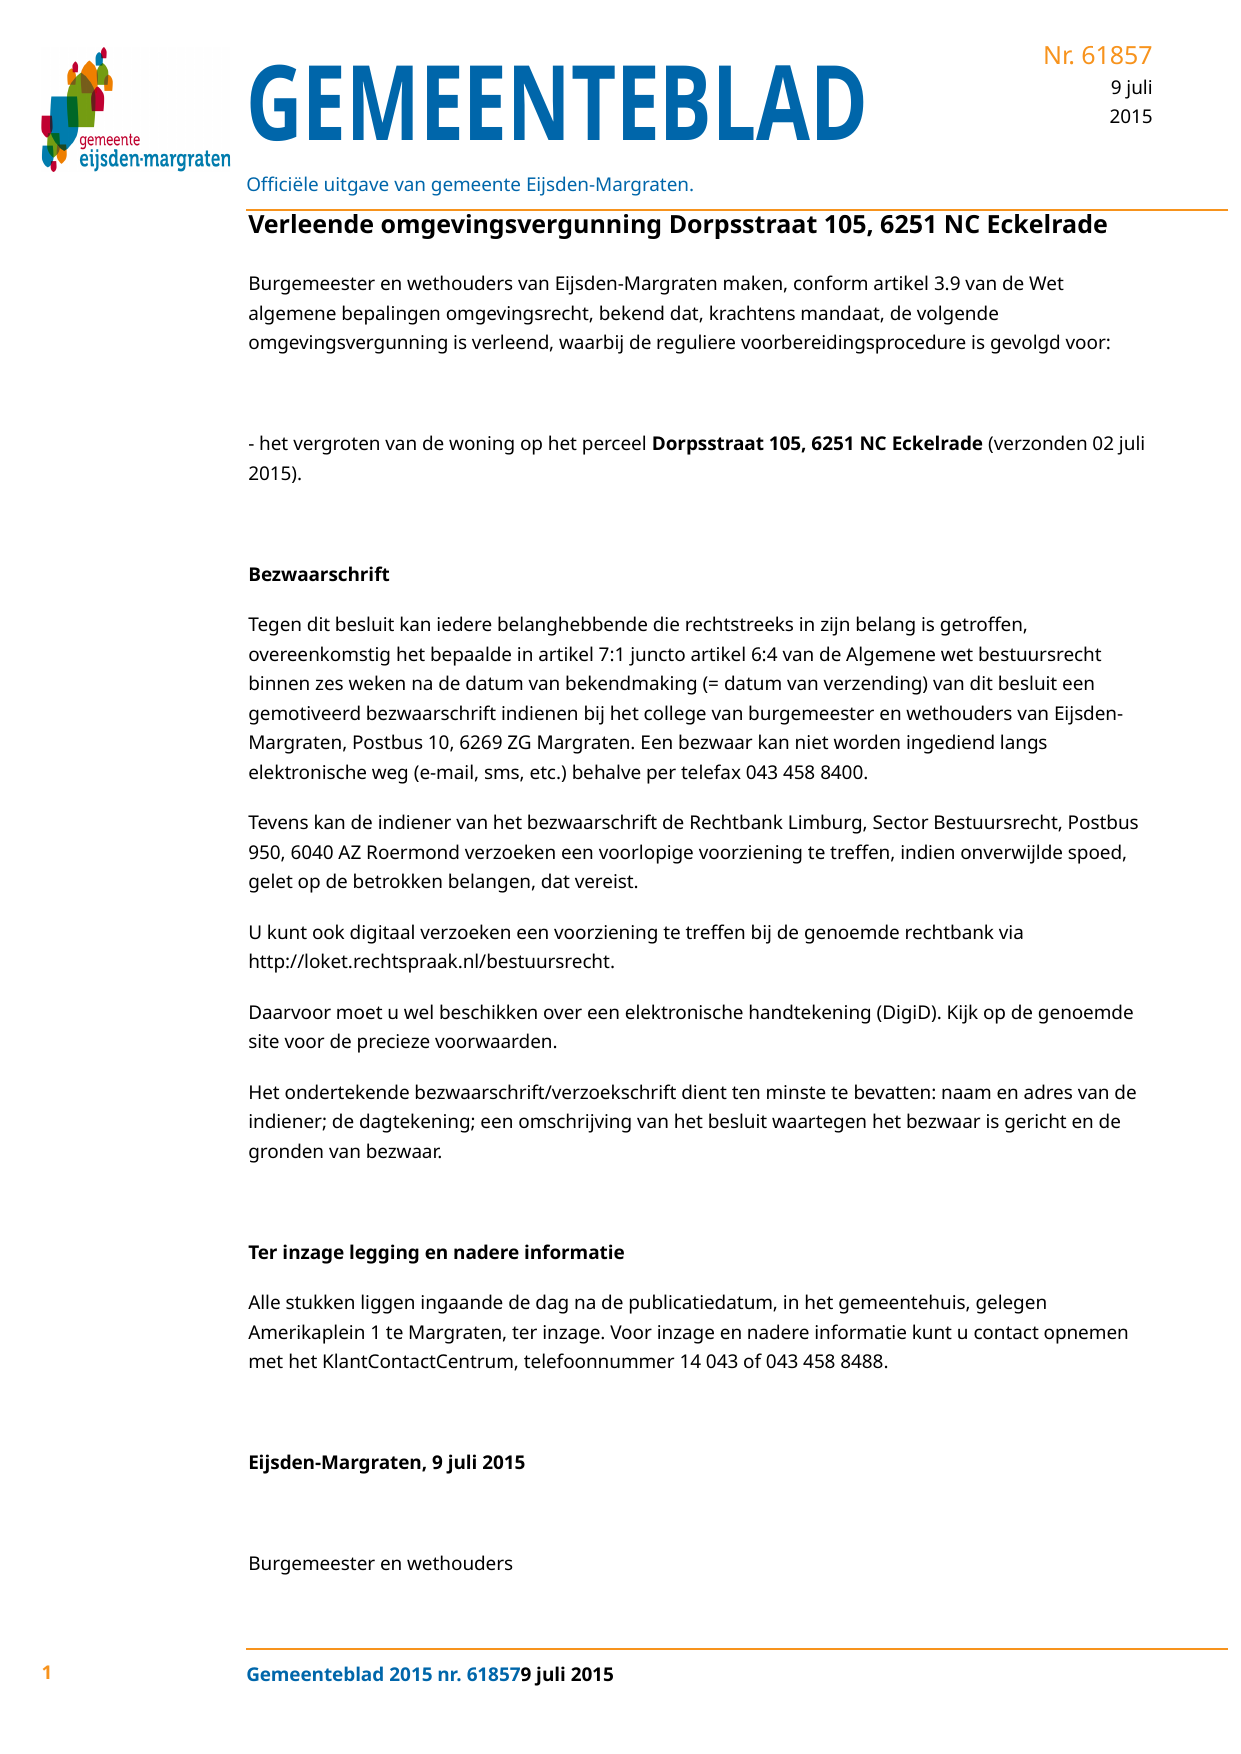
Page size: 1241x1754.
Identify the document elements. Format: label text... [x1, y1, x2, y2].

text Daarvoor moet u wel beschikken over een elektronische handtekening (DigiD). Kijk op de genoemde site voor de precieze voorwaarden. [248, 999, 1152, 1054]
text Burgemeester en wethouders van Eijsden-Margraten maken, conform artikel 3.9 van de Wet algemene bepalingen omgevingsrecht, bekend dat, krachtens mandaat, de volgende omgevingsvergunning is verleend, waarbij de reguliere voorbereidingsprocedure is gevolgd voor: [248, 270, 1152, 355]
text Verleende omgevingsvergunning Dorpsstraat 105, 6251 NC Eckelrade [248, 211, 1152, 241]
text Eijsden-Margraten, 9 juli 2015 [248, 1449, 1152, 1475]
text Het ondertekende bezwaarschrift/verzoekschrift dient ten minste te bevatten: naam en adres van de indiener; de dagtekening; een omschrijving van het besluit waartegen het bezwaar is gericht en de gronden van bezwaar. [248, 1079, 1152, 1164]
text Tevens kan de indiener van het bezwaarschrift de Rechtbank Limburg, Sector Bestuursrecht, Postbus 950, 6040 AZ Roermond verzoeken een voorlopige voorziening te treffen, indien onverwijlde spoed, gelet op de betrokken belangen, dat vereist. [248, 809, 1152, 894]
text Bezwaarschrift [248, 561, 1152, 586]
text - het vergroten van de woning op het perceel Dorpsstraat 105, 6251 NC Eckelrade (verzonden 02 juli 2015). [248, 430, 1152, 486]
picture [41, 47, 231, 172]
text Alle stukken liggen ingaande de dag na de publicatiedatum, in het gemeentehuis, gelegen Amerikaplein 1 te Margraten, ter inzage. Voor inzage en nadere informatie kunt u contact opnemen met het KlantContactCentrum, telefoonnummer 14 043 of 043 458 8488. [248, 1289, 1152, 1374]
text Burgemeester en wethouders [248, 1550, 1152, 1576]
text Tegen dit besluit kan iedere belanghebbende die rechtstreeks in zijn belang is getroffen, overeenkomstig het bepaalde in artikel 7:1 juncto artikel 6:4 van de Algemene wet bestuursrecht binnen zes weken na de datum van bekendmaking (= datum van verzending) van dit besluit een gemotiveerd bezwaarschrift indienen bij het college van burgemeester en wethouders van Eijsden-Margraten, Postbus 10, 6269 ZG Margraten. Een bezwaar kan niet worden ingediend langs elektronische weg (e-mail, sms, etc.) behalve per telefax 043 458 8400. [248, 611, 1152, 785]
text Ter inzage legging en nadere informatie [248, 1239, 1152, 1265]
text U kunt ook digitaal verzoeken een voorziening te treffen bij de genoemde rechtbank via http://loket.rechtspraak.nl/bestuursrecht. [248, 919, 1152, 974]
